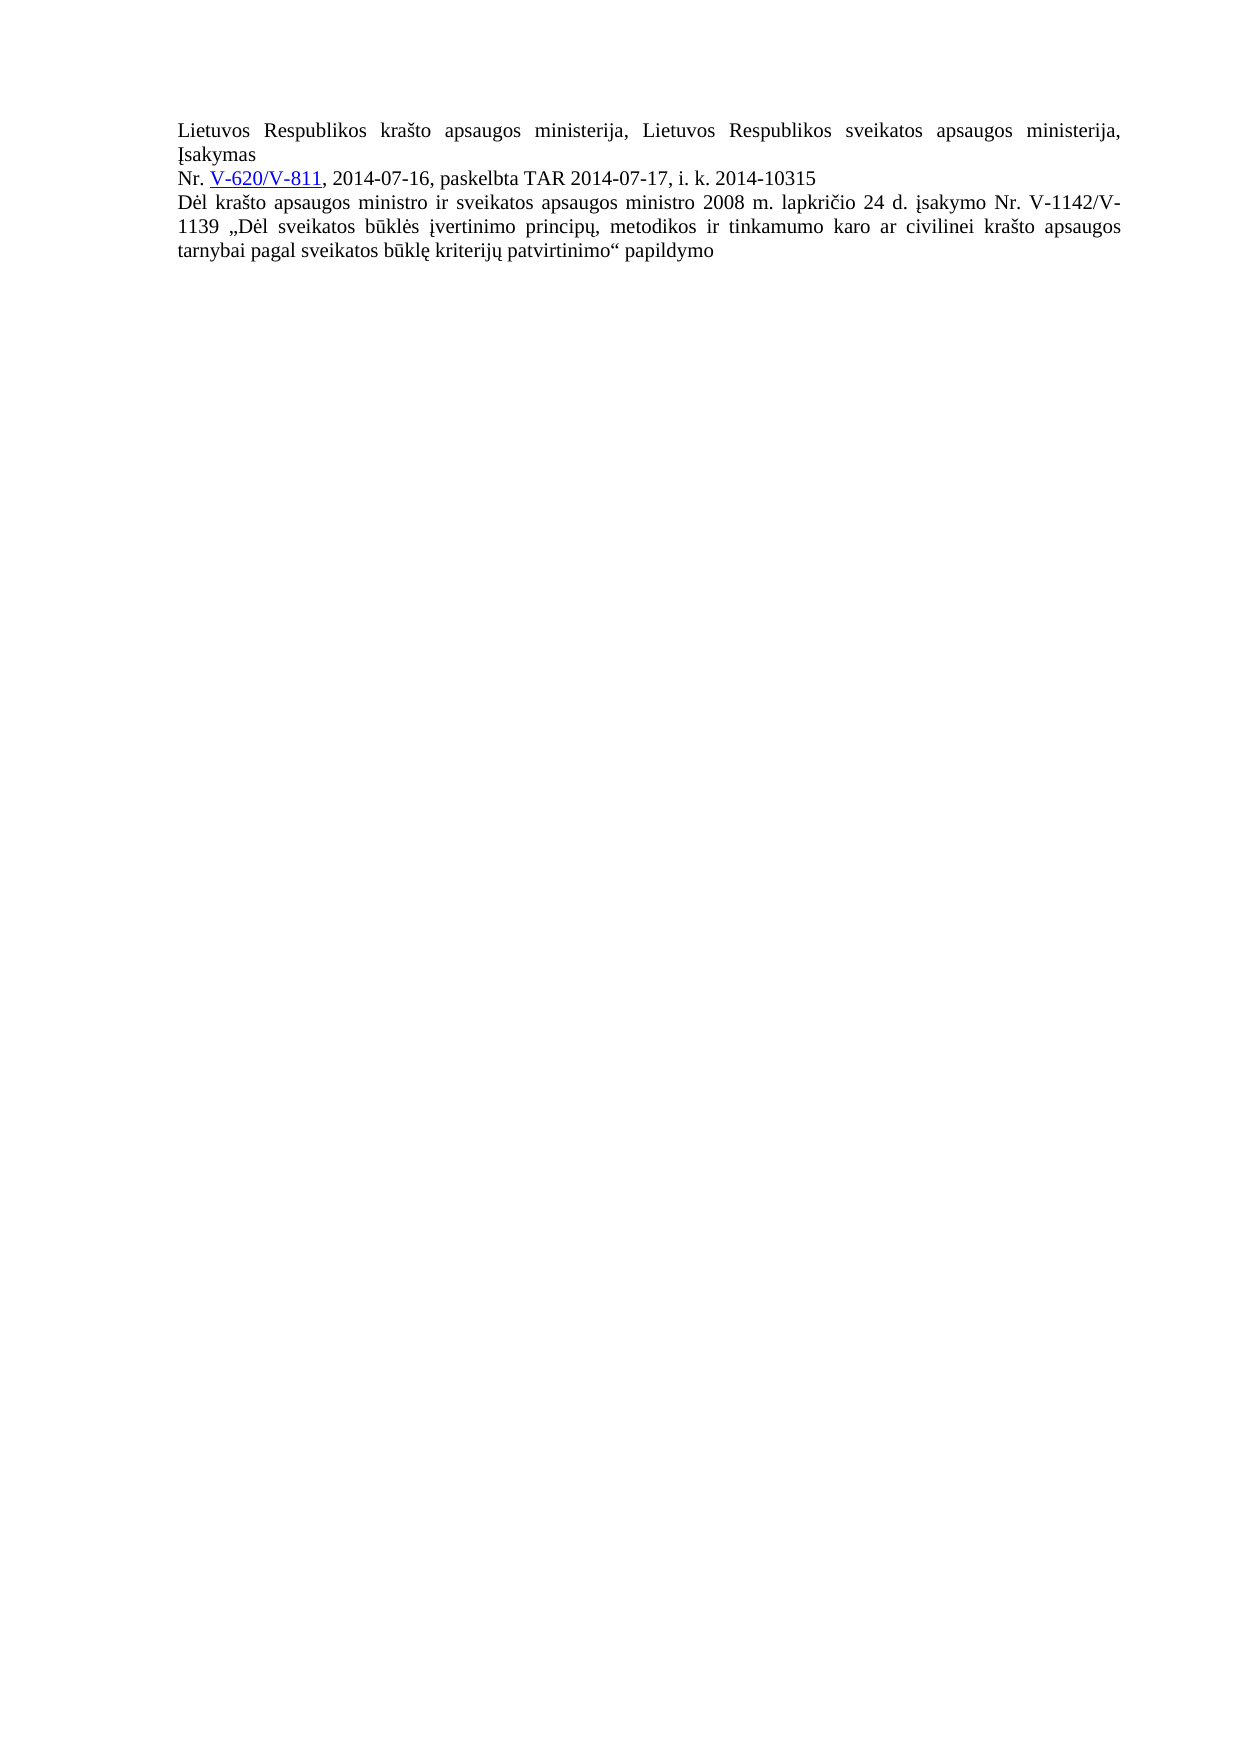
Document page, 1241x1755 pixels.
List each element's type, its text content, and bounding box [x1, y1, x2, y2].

text Lietuvos Respublikos krašto apsaugos ministerija, Lietuvos Respublikos sveikatos apsaugos ministerija, Įsakymas [177, 118, 1122, 166]
text Nr. V-620/V-811, 2014-07-16, paskelbta TAR 2014-07-17, i. k. 2014-10315 [177, 166, 1122, 190]
text Dėl krašto apsaugos ministro ir sveikatos apsaugos ministro 2008 m. lapkričio 24 d. įsakymo Nr. V-1142/V-1139 „Dėl sveikatos būklės įvertinimo principų, metodikos ir tinkamumo karo ar civilinei krašto apsaugos tarnybai pagal sveikatos būklę kriterijų patvirtinimo“ papildymo [177, 190, 1122, 262]
